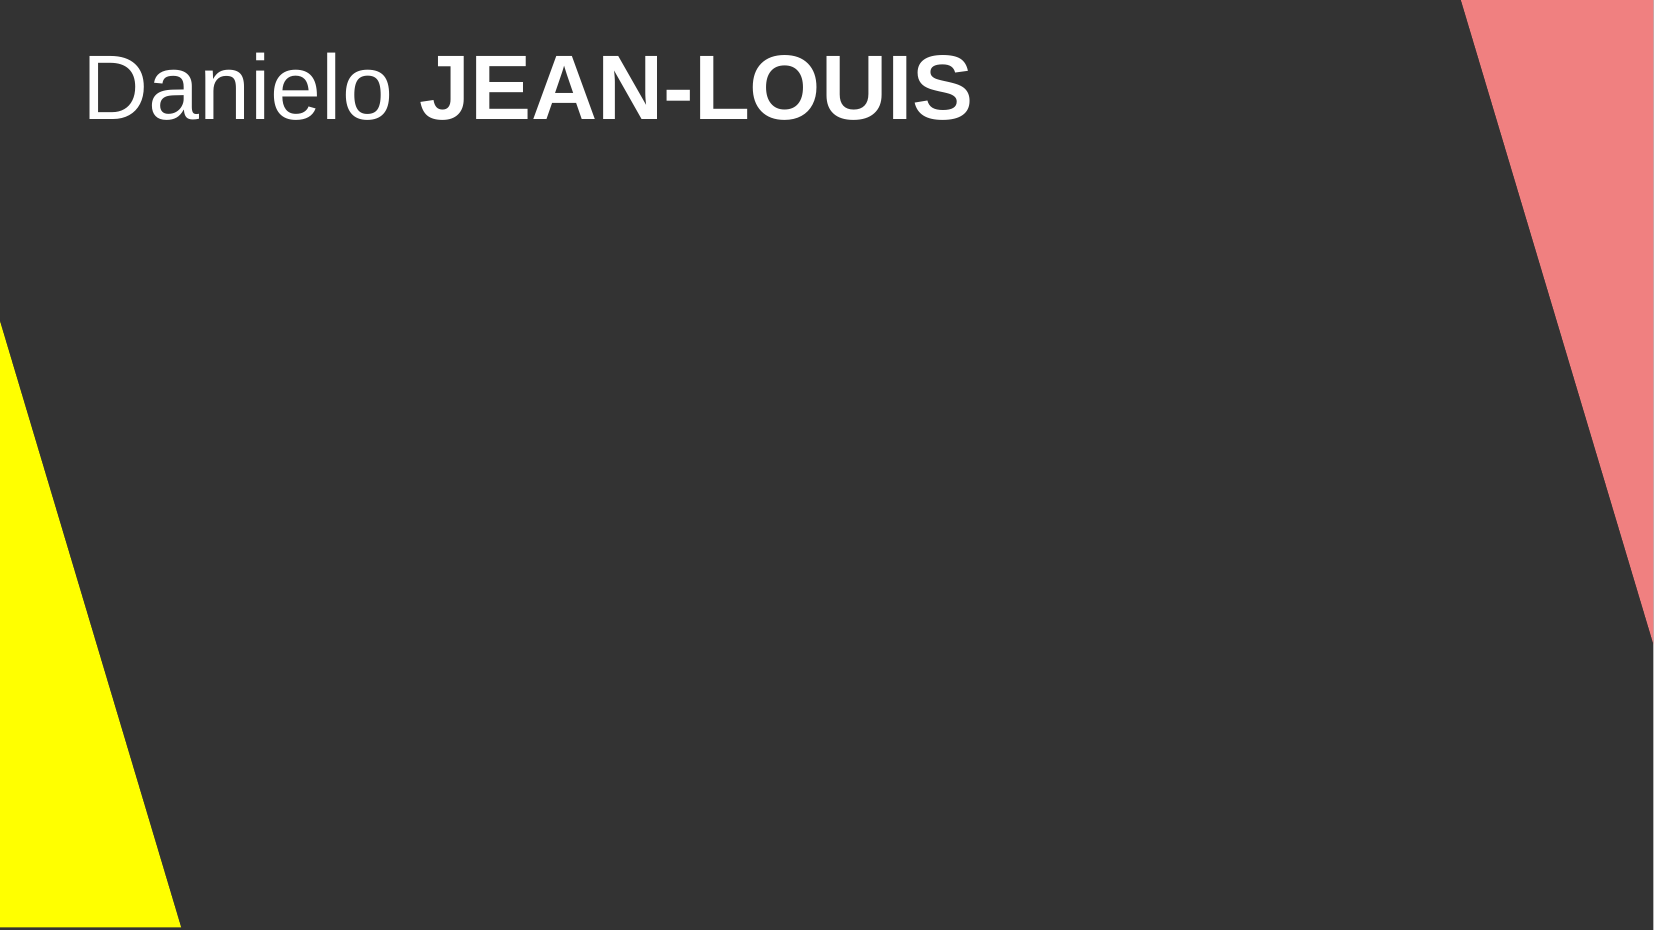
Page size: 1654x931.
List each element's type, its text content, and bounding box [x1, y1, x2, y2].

subtitle Danielo JEAN-LOUIS [82, 36, 1532, 242]
text_box [1460, 0, 1654, 647]
text_box [0, 321, 182, 928]
